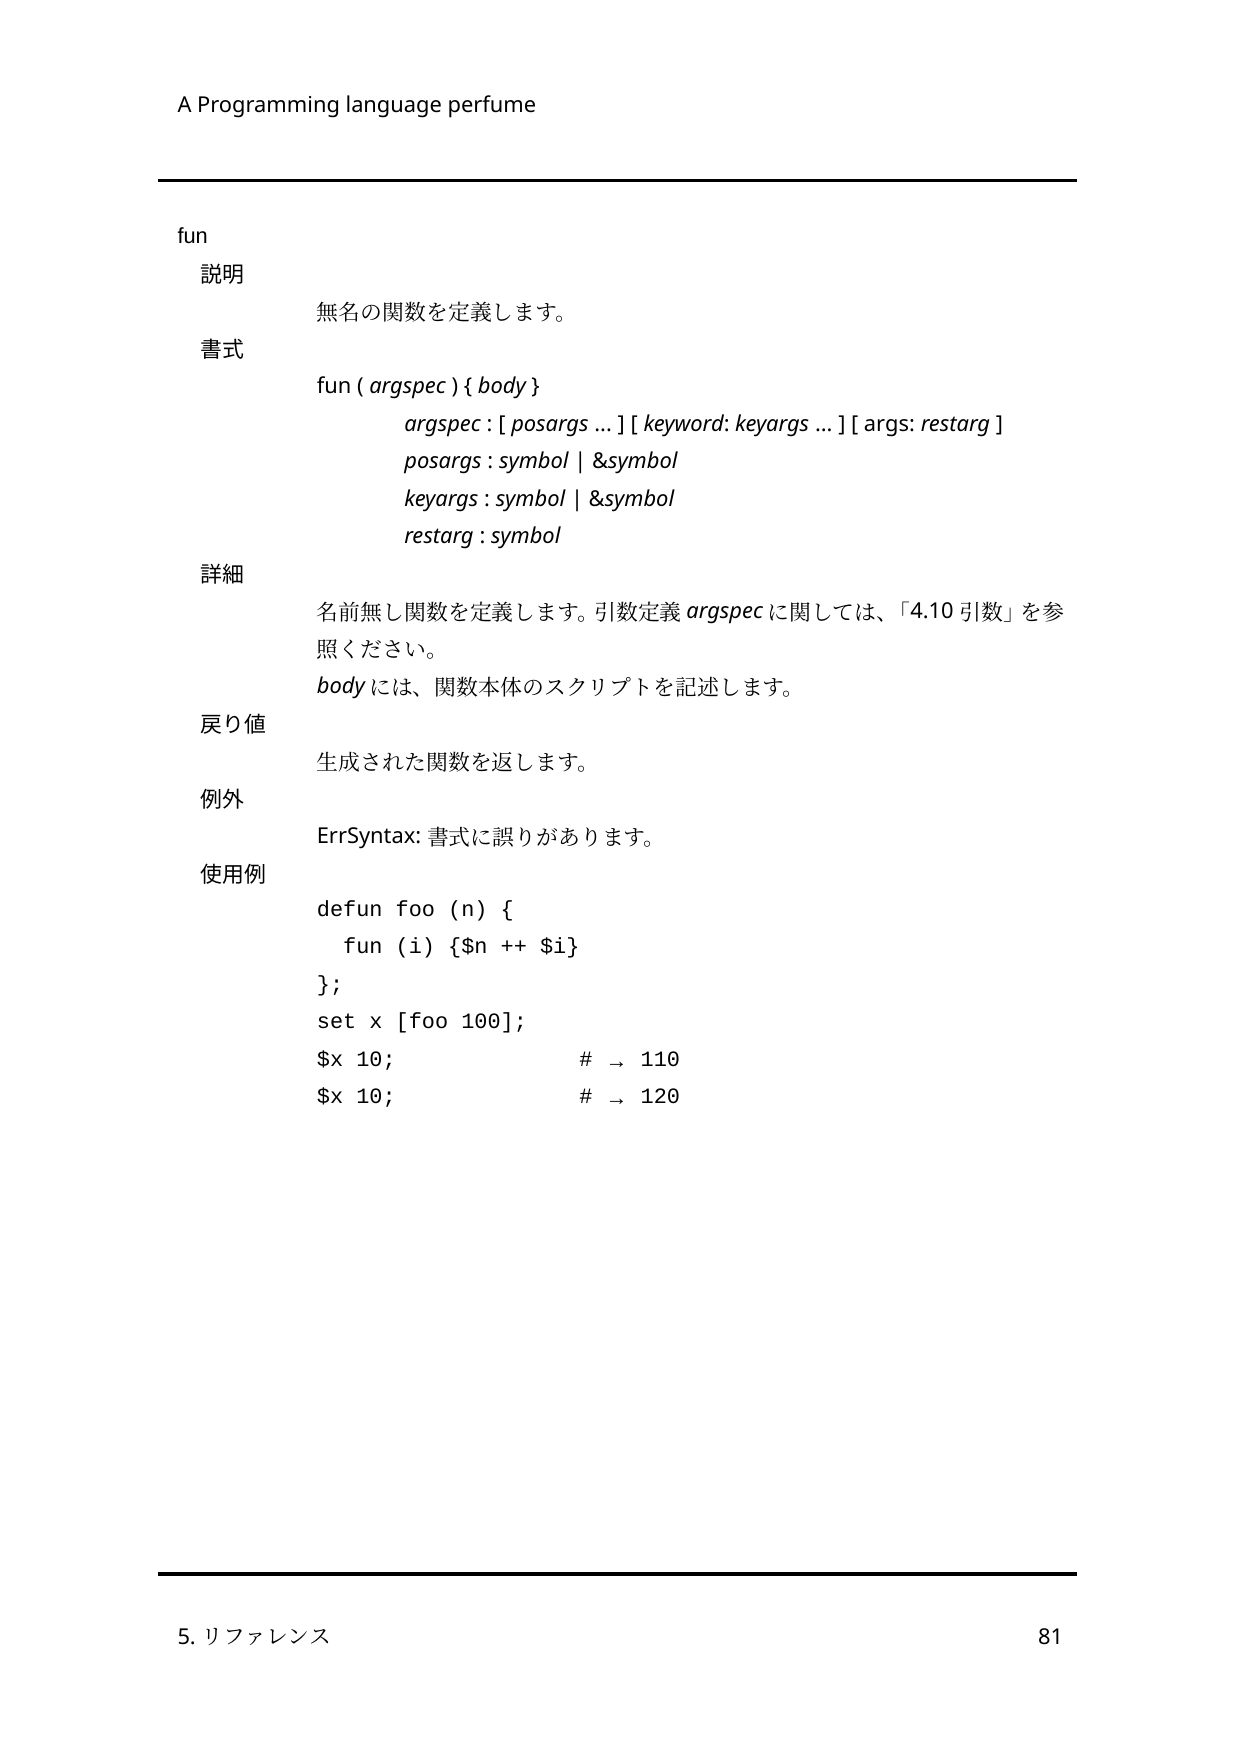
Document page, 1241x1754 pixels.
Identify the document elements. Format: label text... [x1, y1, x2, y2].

table_cell 生成された関数を返します。 [317, 704, 1063, 779]
table_cell 戻り値 [200, 704, 317, 779]
table_cell 書式 [200, 329, 317, 554]
table_header 無名の関数を定義します。 [317, 254, 1063, 329]
table_cell ErrSyntax: 書式に誤りがあります。 [317, 779, 1063, 854]
table_cell defun foo (n) { fun (i) {$n ++ $i} }; set x [foo 100]; $x 10; # → 110 $x 10; # → 120 [317, 854, 1063, 1117]
table_cell 名前無し関数を定義します。引数定義argspecに関しては、「4.10 引数」を参照ください。 bodyには、関数本体のスクリプトを記述します。 [317, 554, 1063, 704]
table_header 説明 [200, 254, 317, 329]
table_cell fun ( argspec ) { body } argspec : [ posargs ... ] [ keyword: keyargs ... ] [ args: restarg ] posargs : symbol | &symbol keyargs : symbol | &symbol restarg : symbol [317, 329, 1063, 554]
table_cell 詳細 [200, 554, 317, 704]
subtitle fun [177, 217, 1063, 254]
table_cell 例外 [200, 779, 317, 854]
table_cell 使用例 [200, 854, 317, 1117]
